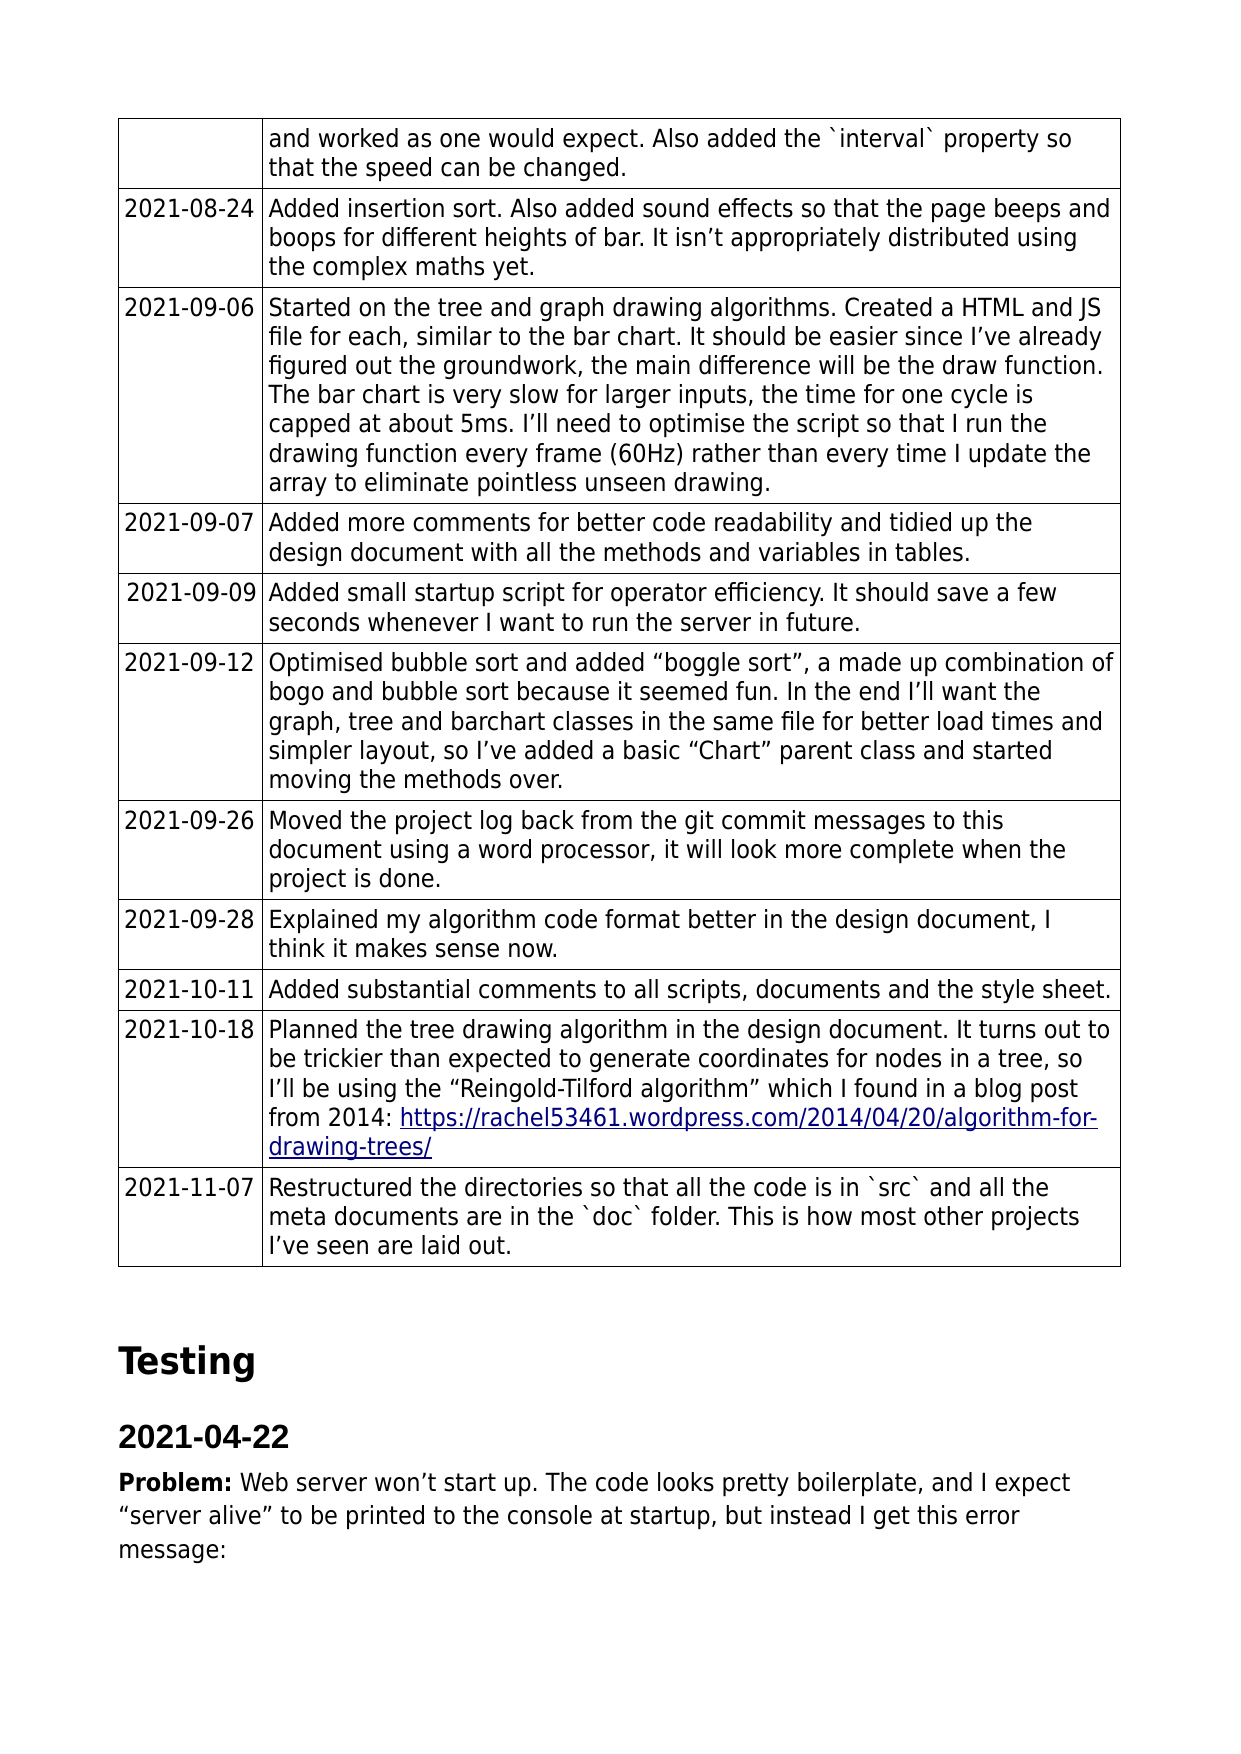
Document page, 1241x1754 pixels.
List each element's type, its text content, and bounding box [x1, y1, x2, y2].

table_cell 2021-09-06 [119, 288, 262, 503]
table_cell 2021-10-11 [119, 970, 262, 1010]
table_cell 2021-08-24 [119, 189, 262, 287]
table_cell 2021-11-07 [119, 1168, 262, 1266]
table_cell 2021-10-18 [119, 1011, 262, 1167]
table_cell Restructured the directories so that all the code is in `src` and all the meta documents are in the `doc` folder. This is how most other projects I’ve seen are laid out. [263, 1168, 1120, 1266]
table_cell 2021-09-07 [119, 504, 262, 573]
text Problem: Web server won’t start up. The code looks pretty boilerplate, and I expect “server alive” to be printed to the console at startup, but instead I get this error message: [118, 1468, 1122, 1564]
table_cell Moved the project log back from the git commit messages to this document using a word processor, it will look more complete when the project is done. [263, 801, 1120, 899]
table_cell Optimised bubble sort and added “boggle sort”, a made up combination of bogo and bubble sort because it seemed fun. In the end I’ll want the graph, tree and barchart classes in the same file for better load times and simpler layout, so I’ve added a basic “Chart” parent class and started moving the methods over. [263, 644, 1120, 800]
table_cell Added insertion sort. Also added sound effects so that the page beeps and boops for different heights of bar. It isn’t appropriately distributed using the complex maths yet. [263, 189, 1120, 287]
table_cell Added substantial comments to all scripts, documents and the style sheet. [263, 970, 1120, 1010]
table_cell and worked as one would expect. Also added the `interval` property so that the speed can be changed. [263, 119, 1120, 188]
table_cell Started on the tree and graph drawing algorithms. Created a HTML and JS file for each, similar to the bar chart. It should be easier since I’ve already figured out the groundwork, the main difference will be the draw function. The bar chart is very slow for larger inputs, the time for one cycle is capped at about 5ms. I’ll need to optimise the script so that I run the drawing function every frame (60Hz) rather than every time I update the array to eliminate pointless unseen drawing. [263, 288, 1120, 503]
table_cell Explained my algorithm code format better in the design document, I think it makes sense now. [263, 900, 1120, 969]
table_cell 2021-09-28 [119, 900, 262, 969]
table_cell 2021-09-12 [119, 644, 262, 800]
subtitle 2021-04-22 [118, 1417, 1122, 1456]
subtitle Testing [118, 1339, 1122, 1383]
table_cell Planned the tree drawing algorithm in the design document. It turns out to be trickier than expected to generate coordinates for nodes in a tree, so I’ll be using the “Reingold-Tilford algorithm” which I found in a blog post from 2014: https://rachel53461.wordpress.com/2014/04/20/algorithm-for-drawing-trees/ [263, 1011, 1120, 1167]
table_cell 2021-09-09 [119, 574, 262, 643]
table_cell Added more comments for better code readability and tidied up the design document with all the methods and variables in tables. [263, 504, 1120, 573]
table_cell Added small startup script for operator efficiency. It should save a few seconds whenever I want to run the server in future. [263, 574, 1120, 643]
table_cell [119, 119, 262, 188]
table_cell 2021-09-26 [119, 801, 262, 899]
